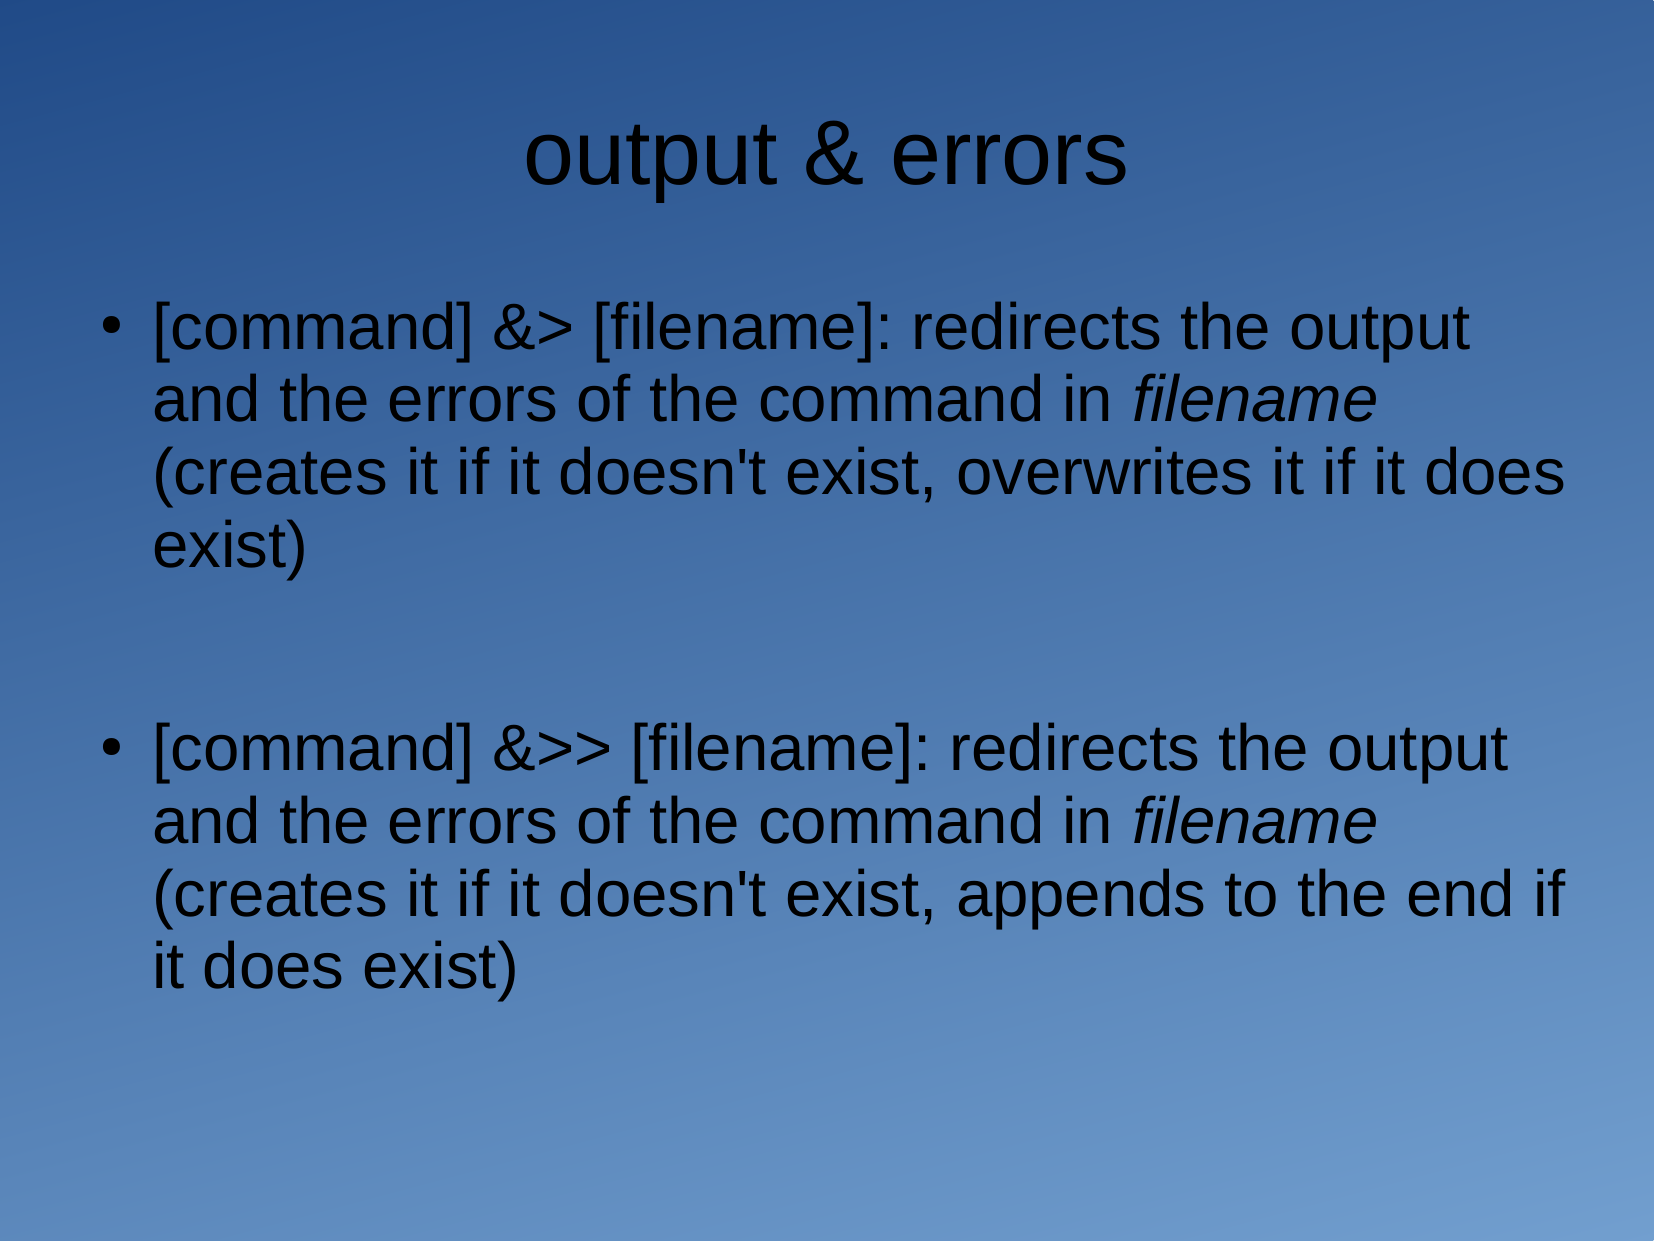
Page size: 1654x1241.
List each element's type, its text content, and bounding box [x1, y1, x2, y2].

list [command] &> [filename]: redirects the output and the errors of the command in filename (creates it if it doesn't exist, overwrites it if it does exist) [command] &>> [filename]: redirects the output and the errors of the command in filename (creates it if it doesn't exist, appends to the end if it does exist) [82, 290, 1571, 1010]
title output & errors [82, 49, 1571, 257]
